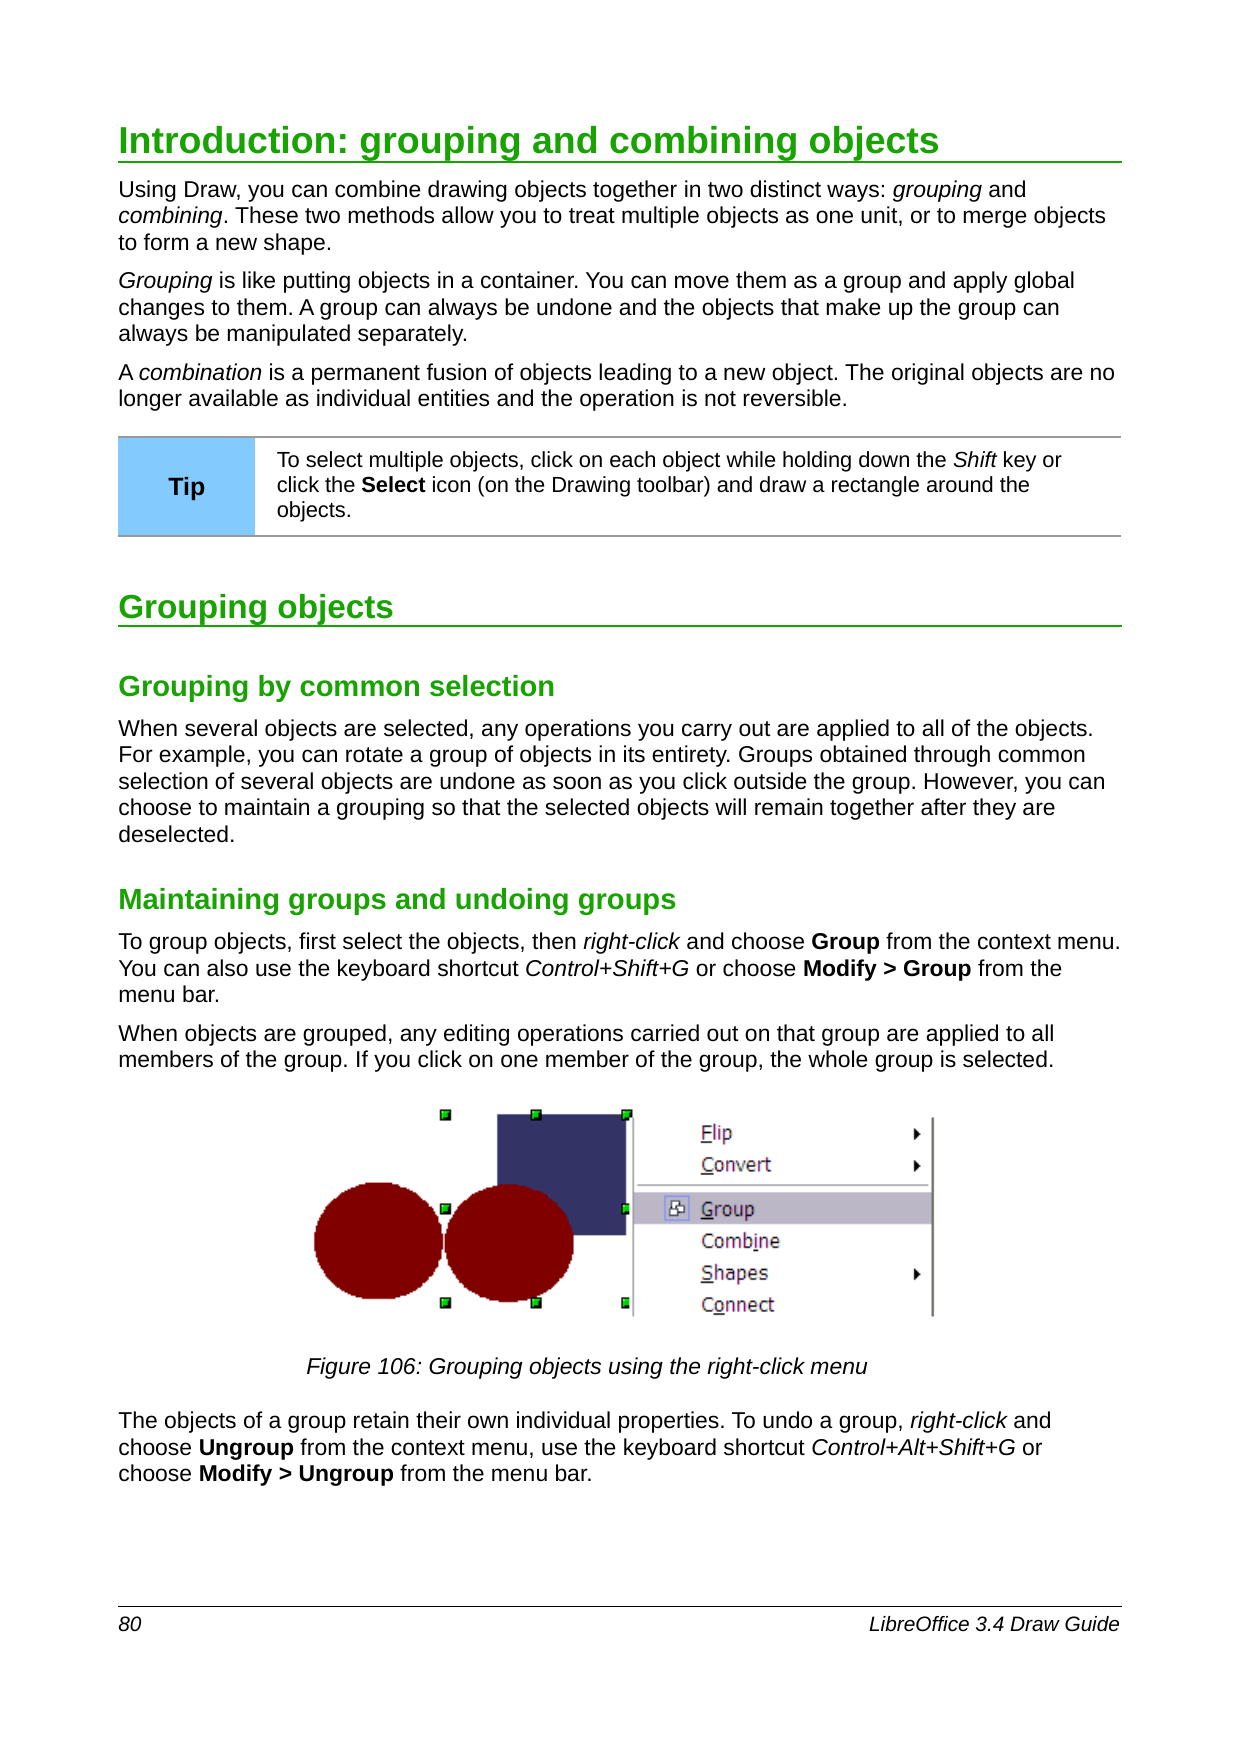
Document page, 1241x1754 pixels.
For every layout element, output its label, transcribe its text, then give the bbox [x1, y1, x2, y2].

text When objects are grouped, any editing operations carried out on that group are applied to all members of the group. If you click on one member of the group, the whole group is selected. [118, 1020, 1122, 1073]
table_header To select multiple objects, click on each object while holding down the Shift key or click the Select icon (on the Drawing toolbar) and draw a rectangle around the objects. [255, 438, 1121, 535]
subtitle Grouping by common selection [118, 669, 1122, 703]
text The objects of a group retain their own individual properties. To undo a group, right-click and choose Ungroup from the context menu, use the keyboard shortcut Control+Alt+Shift+G or choose Modify > Ungroup from the menu bar. [118, 1407, 1122, 1486]
text When several objects are selected, any operations you carry out are applied to all of the objects. For example, you can rotate a group of objects in its entirety. Groups obtained through common selection of several objects are undone as soon as you click outside the group. However, you can choose to maintain a grouping so that the selected objects will remain together after they are deselected. [118, 715, 1122, 847]
subtitle Maintaining groups and undoing groups [118, 882, 1122, 916]
text Introduction: grouping and combining objects [118, 118, 1122, 161]
subtitle Grouping objects [118, 587, 1122, 625]
text Using Draw, you can combine drawing objects together in two distinct ways: grouping and combining. These two methods allow you to treat multiple objects as one unit, or to merge objects to form a new shape. [118, 176, 1122, 255]
text A combination is a permanent fusion of objects leading to a new object. The original objects are no longer available as individual entities and the operation is not reversible. [118, 359, 1122, 412]
picture [306, 1097, 935, 1347]
text To group objects, first select the objects, then right-click and choose Group from the context menu. You can also use the keyboard shortcut Control+Shift+G or choose Modify > Group from the menu bar. [118, 928, 1122, 1007]
text Grouping is like putting objects in a container. You can move them as a group and apply global changes to them. A group can always be undone and the objects that make up the group can always be manipulated separately. [118, 267, 1122, 346]
table_header Tip [118, 438, 255, 535]
text Figure 106: Grouping objects using the right-click menu [306, 1353, 934, 1379]
